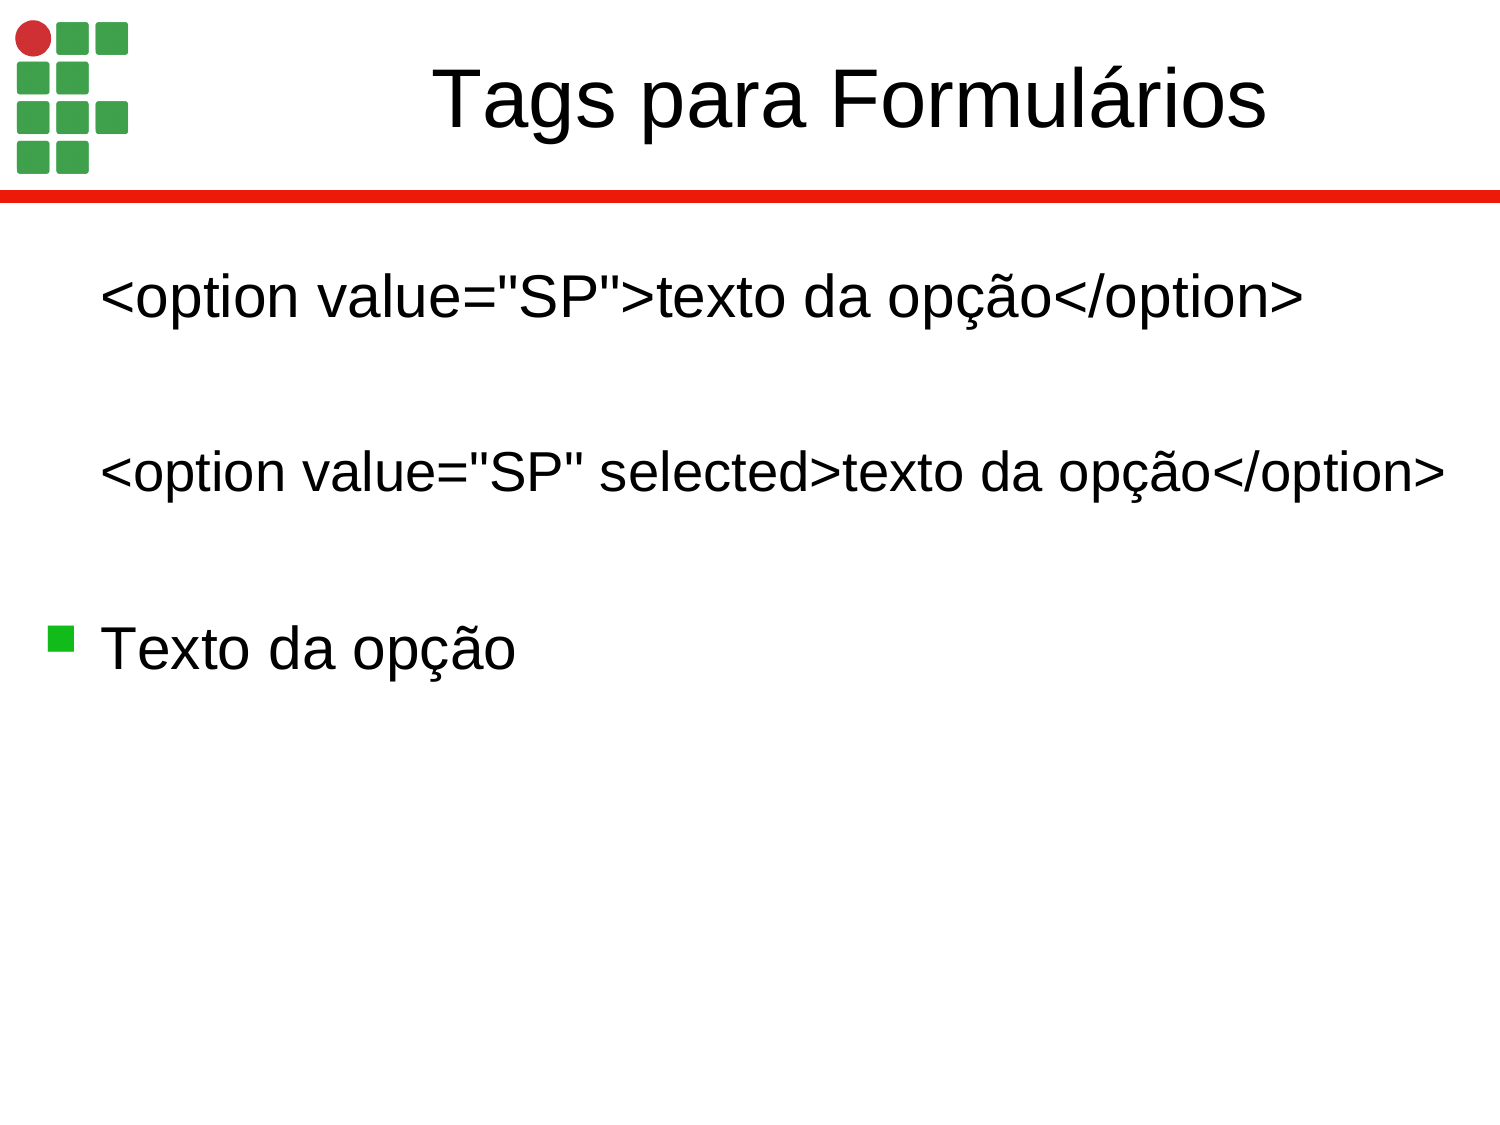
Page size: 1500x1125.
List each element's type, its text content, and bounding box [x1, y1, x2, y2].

picture [14, 16, 130, 178]
title Tags para Formulários [230, 0, 1471, 202]
list <option value="SP">texto da opção</option> <option value="SP" selected>texto da opção</option> Texto da opção [29, 207, 1471, 1087]
